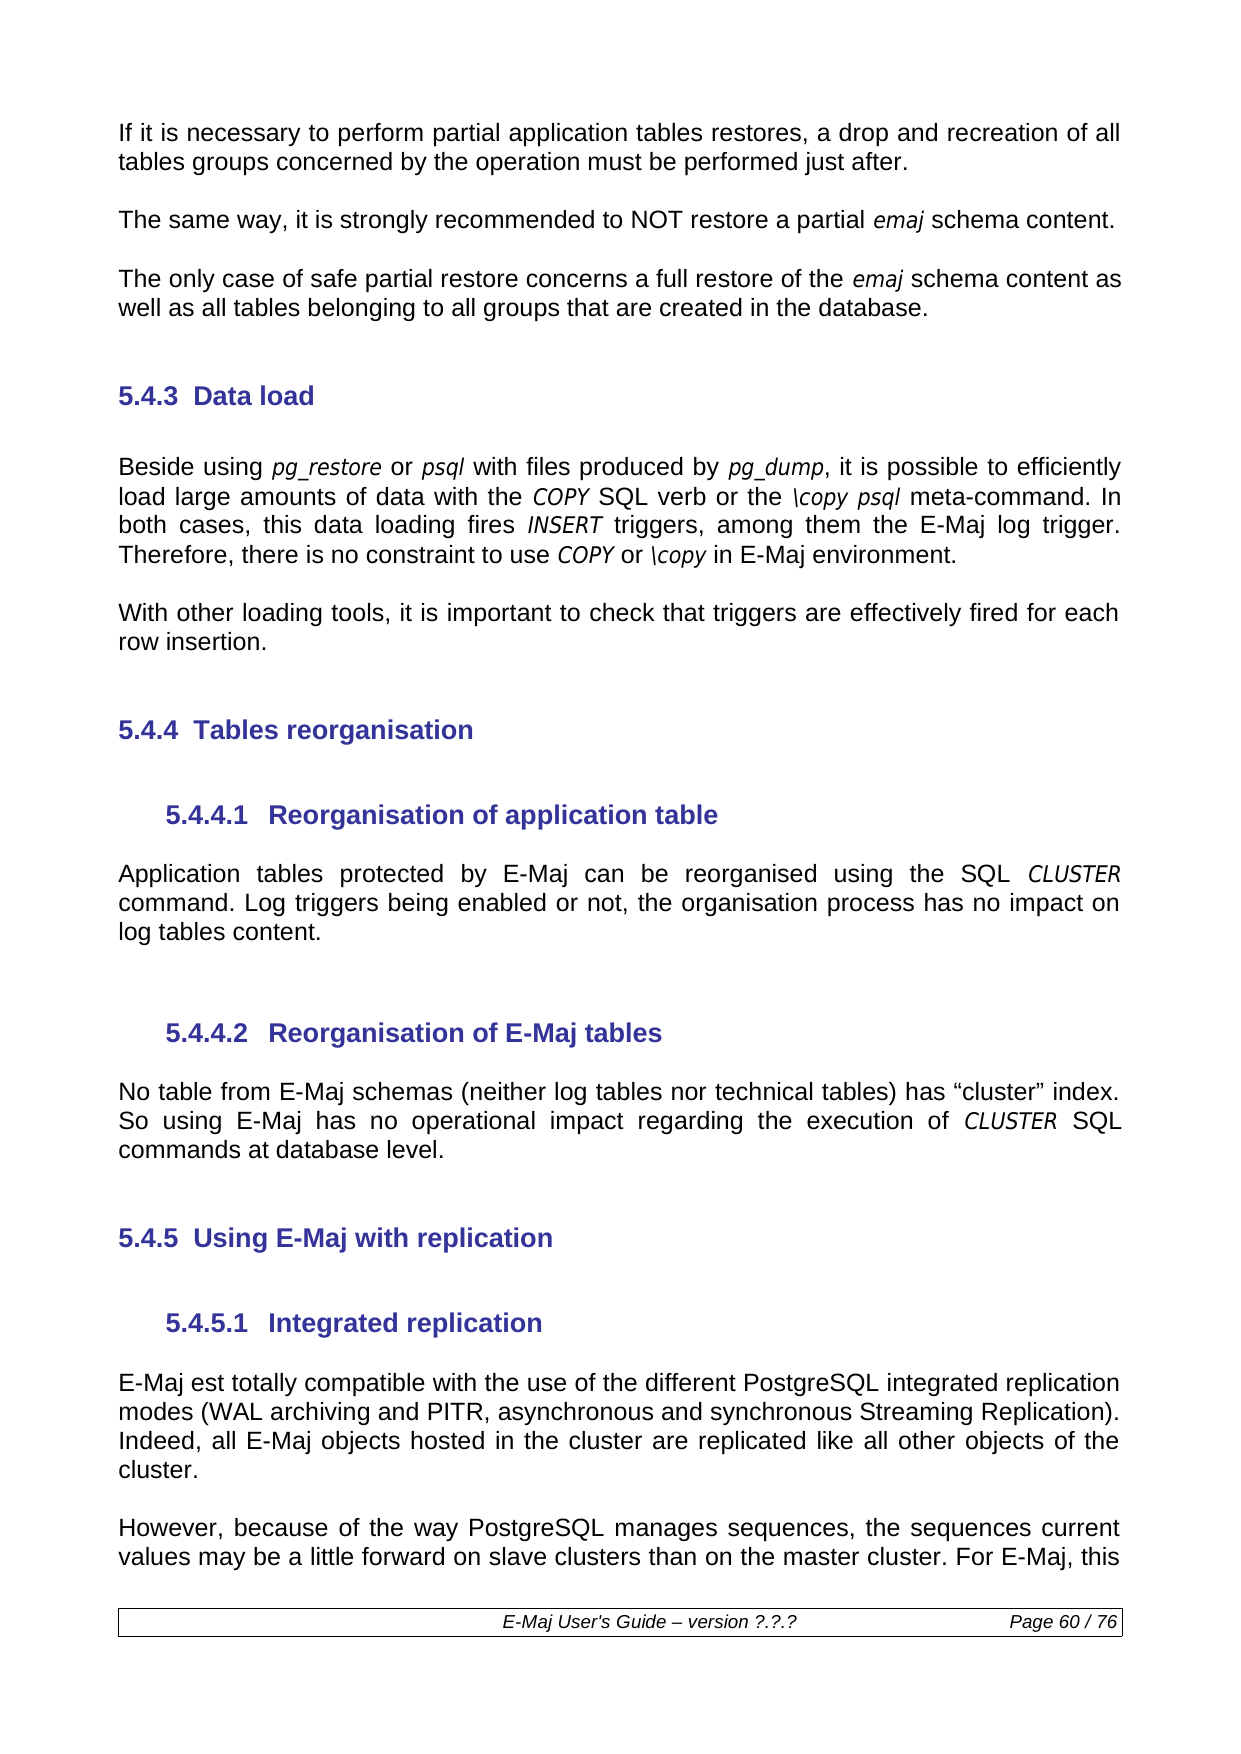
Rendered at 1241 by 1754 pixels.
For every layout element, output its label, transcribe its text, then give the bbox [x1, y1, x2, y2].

subtitle Using E-Maj with replication [118, 1222, 1122, 1253]
text The only case of safe partial restore concerns a full restore of the emaj schema content as well as all tables belonging to all groups that are created in the database. [118, 263, 1122, 322]
subtitle Integrated replication [165, 1307, 1122, 1338]
subtitle Data load [118, 380, 1122, 411]
subtitle Tables reorganisation [118, 714, 1122, 745]
subtitle Reorganisation of E-Maj tables [165, 1017, 1122, 1048]
text The same way, it is strongly recommended to NOT restore a partial emaj schema content. [118, 205, 1122, 234]
text E-Maj est totally compatible with the use of the different PostgreSQL integrated replication modes (WAL archiving and PITR, asynchronous and synchronous Streaming Replication). Indeed, all E-Maj objects hosted in the cluster are replicated like all other objects of the cluster. [118, 1367, 1122, 1484]
text If it is necessary to perform partial application tables restores, a drop and recreation of all tables groups concerned by the operation must be performed just after. [118, 118, 1122, 176]
text However, because of the way PostgreSQL manages sequences, the sequences current values may be a little forward on slave clusters than on the master cluster. For E-Maj, this [118, 1513, 1122, 1571]
text Beside using pg_restore or psql with files produced by pg_dump, it is possible to efficiently load large amounts of data with the COPY SQL verb or the \copy psql meta-command. In both cases, this data loading fires INSERT triggers, among them the E-Maj log trigger. Therefore, there is no constraint to use COPY or \copy in E-Maj environment. [118, 452, 1122, 568]
text Application tables protected by E-Maj can be reorganised using the SQL CLUSTER command. Log triggers being enabled or not, the organisation process has no impact on log tables content. [118, 859, 1122, 946]
subtitle Reorganisation of application table [165, 799, 1122, 830]
text No table from E-Maj schemas (neither log tables nor technical tables) has “cluster” index. So using E-Maj has no operational impact regarding the execution of CLUSTER SQL commands at database level. [118, 1077, 1122, 1164]
text With other loading tools, it is important to check that triggers are effectively fired for each row insertion. [118, 598, 1122, 656]
